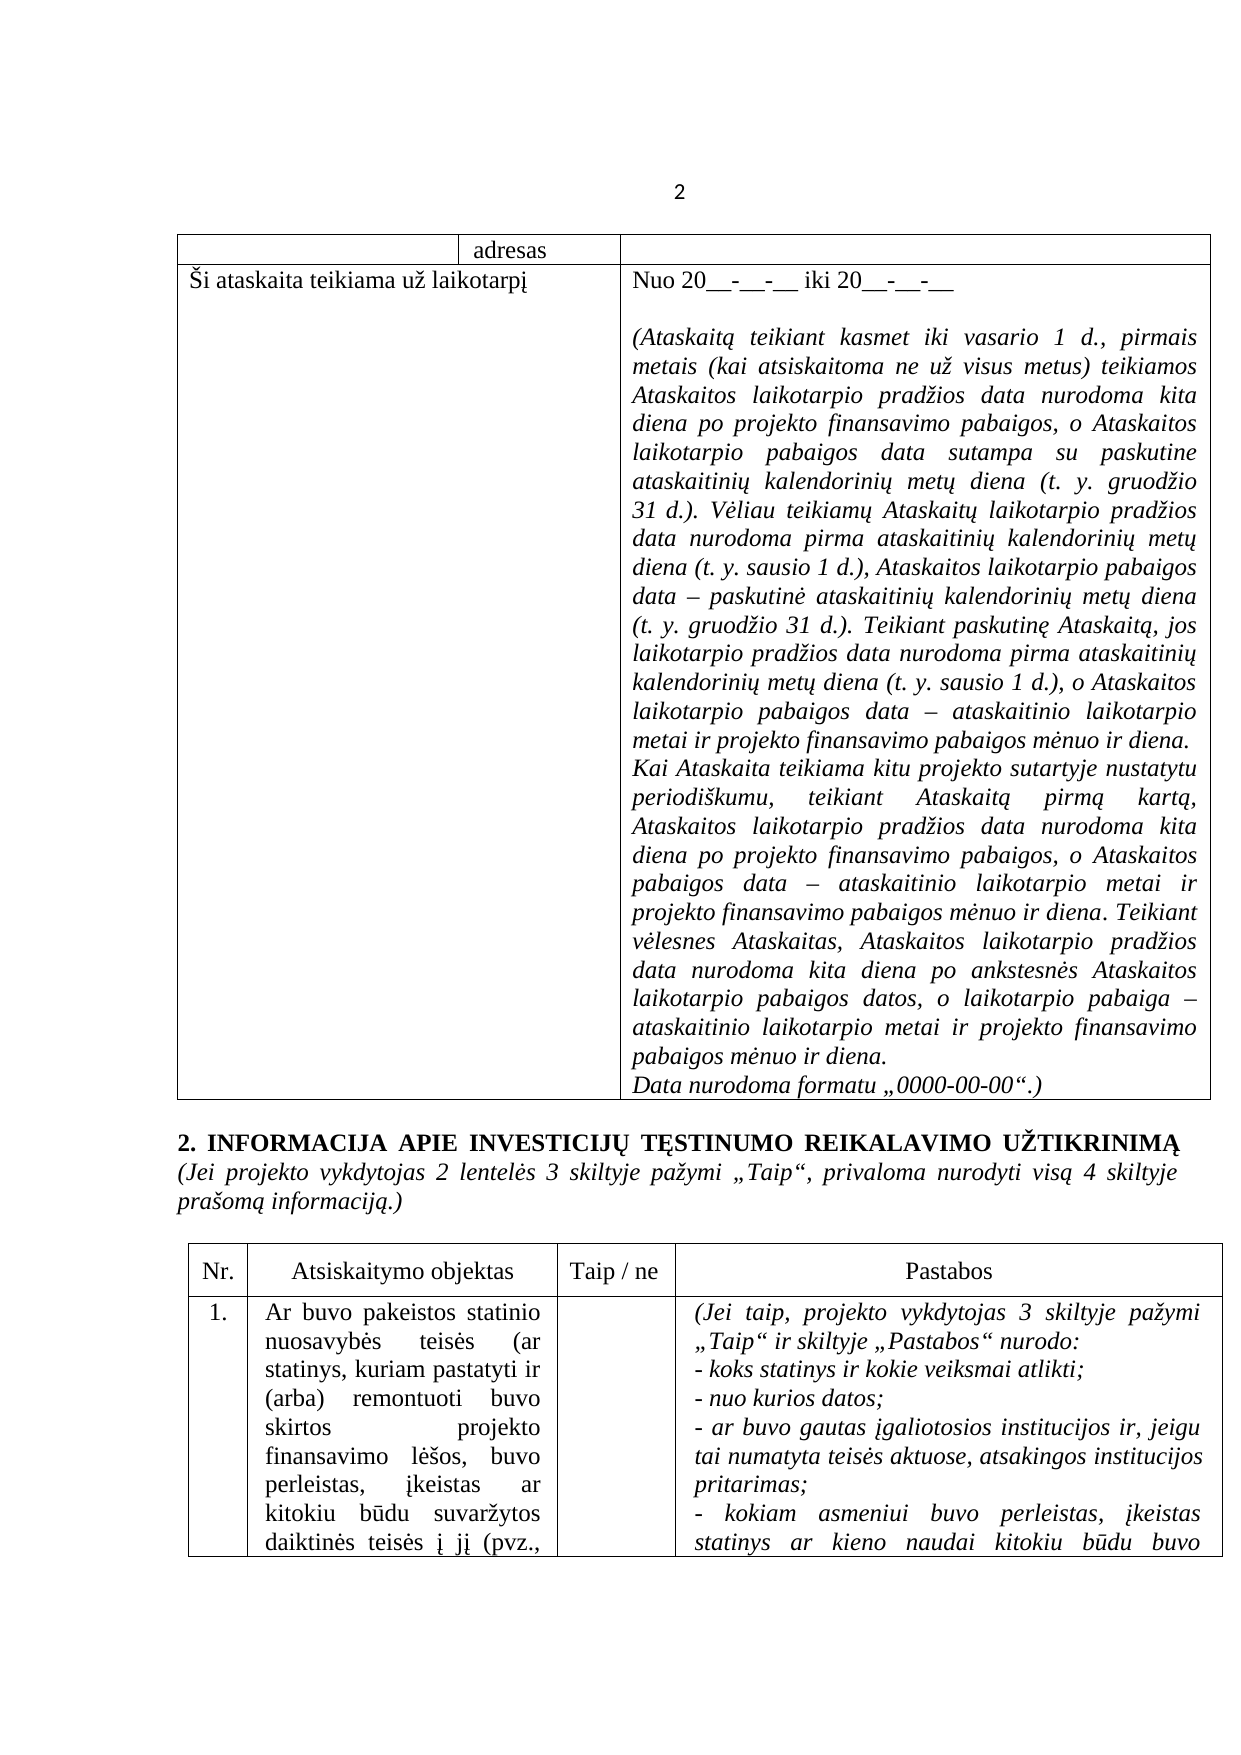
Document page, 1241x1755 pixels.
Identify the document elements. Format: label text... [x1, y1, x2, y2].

table_cell adresas [459, 235, 620, 264]
table_cell Nuo 20__-__-__ iki 20__-__-__ (Ataskaitą teikiant kasmet iki vasario 1 d., pirmais metais (kai atsiskaitoma ne už visus metus) teikiamos Ataskaitos laikotarpio pradžios data nurodoma kita diena po projekto finansavimo pabaigos, o Ataskaitos laikotarpio pabaigos data sutampa su paskutine ataskaitinių kalendorinių metų diena (t. y. gruodžio 31 d.). Vėliau teikiamų Ataskaitų laikotarpio pradžios data nurodoma pirma ataskaitinių kalendorinių metų diena (t. y. sausio 1 d.), Ataskaitos laikotarpio pabaigos data – paskutinė ataskaitinių kalendorinių metų diena (t. y. gruodžio 31 d.). Teikiant paskutinę Ataskaitą, jos laikotarpio pradžios data nurodoma pirma ataskaitinių kalendorinių metų diena (t. y. sausio 1 d.), o Ataskaitos laikotarpio pabaigos data – ataskaitinio laikotarpio metai ir projekto finansavimo pabaigos mėnuo ir diena. Kai Ataskaita teikiama kitu projekto sutartyje nustatytu periodiškumu, teikiant Ataskaitą pirmą kartą, Ataskaitos laikotarpio pradžios data nurodoma kita diena po projekto finansavimo pabaigos, o Ataskaitos pabaigos data – ataskaitinio laikotarpio metai ir projekto finansavimo pabaigos mėnuo ir diena. Teikiant vėlesnes Ataskaitas, Ataskaitos laikotarpio pradžios data nurodoma kita diena po ankstesnės Ataskaitos laikotarpio pabaigos datos, o laikotarpio pabaiga – ataskaitinio laikotarpio metai ir projekto finansavimo pabaigos mėnuo ir diena. Data nurodoma formatu „0000-00-00“.) [621, 265, 1210, 1098]
table_cell (Jei taip, projekto vykdytojas 3 skiltyje pažymi „Taip“ ir skiltyje „Pastabos“ nurodo: - koks statinys ir kokie veiksmai atlikti; - nuo kurios datos; - ar buvo gautas įgaliotosios institucijos ir, jeigu tai numatyta teisės aktuose, atsakingos institucijos pritarimas; - kokiam asmeniui buvo perleistas, įkeistas statinys ar kieno naudai kitokiu būdu buvo [676, 1297, 1222, 1556]
table_header Nr. [189, 1244, 247, 1296]
table_cell Ar buvo pakeistos statinio nuosavybės teisės (ar statinys, kuriam pastatyti ir (arba) remontuoti buvo skirtos projekto finansavimo lėšos, buvo perleistas, įkeistas ar kitokiu būdu suvaržytos daiktinės teisės į jį (pvz., [248, 1297, 557, 1556]
table_cell [621, 235, 1210, 264]
text 2. INFORMACIJA APIE INVESTICIJŲ TĘSTINUMO REIKALAVIMO UŽTIKRINIMĄ (Jei projekto vykdytojas 2 lentelės 3 skiltyje pažymi „Taip“, privaloma nurodyti visą 4 skiltyje prašomą informaciją.) [177, 1128, 1181, 1214]
table_header Taip / ne [558, 1244, 675, 1296]
table_cell [178, 235, 458, 264]
table_cell Ši ataskaita teikiama už laikotarpį [178, 265, 620, 1098]
table_header Pastabos [676, 1244, 1222, 1296]
table_cell [558, 1297, 675, 1556]
table_cell 1. [189, 1297, 247, 1556]
table_header Atsiskaitymo objektas [248, 1244, 557, 1296]
